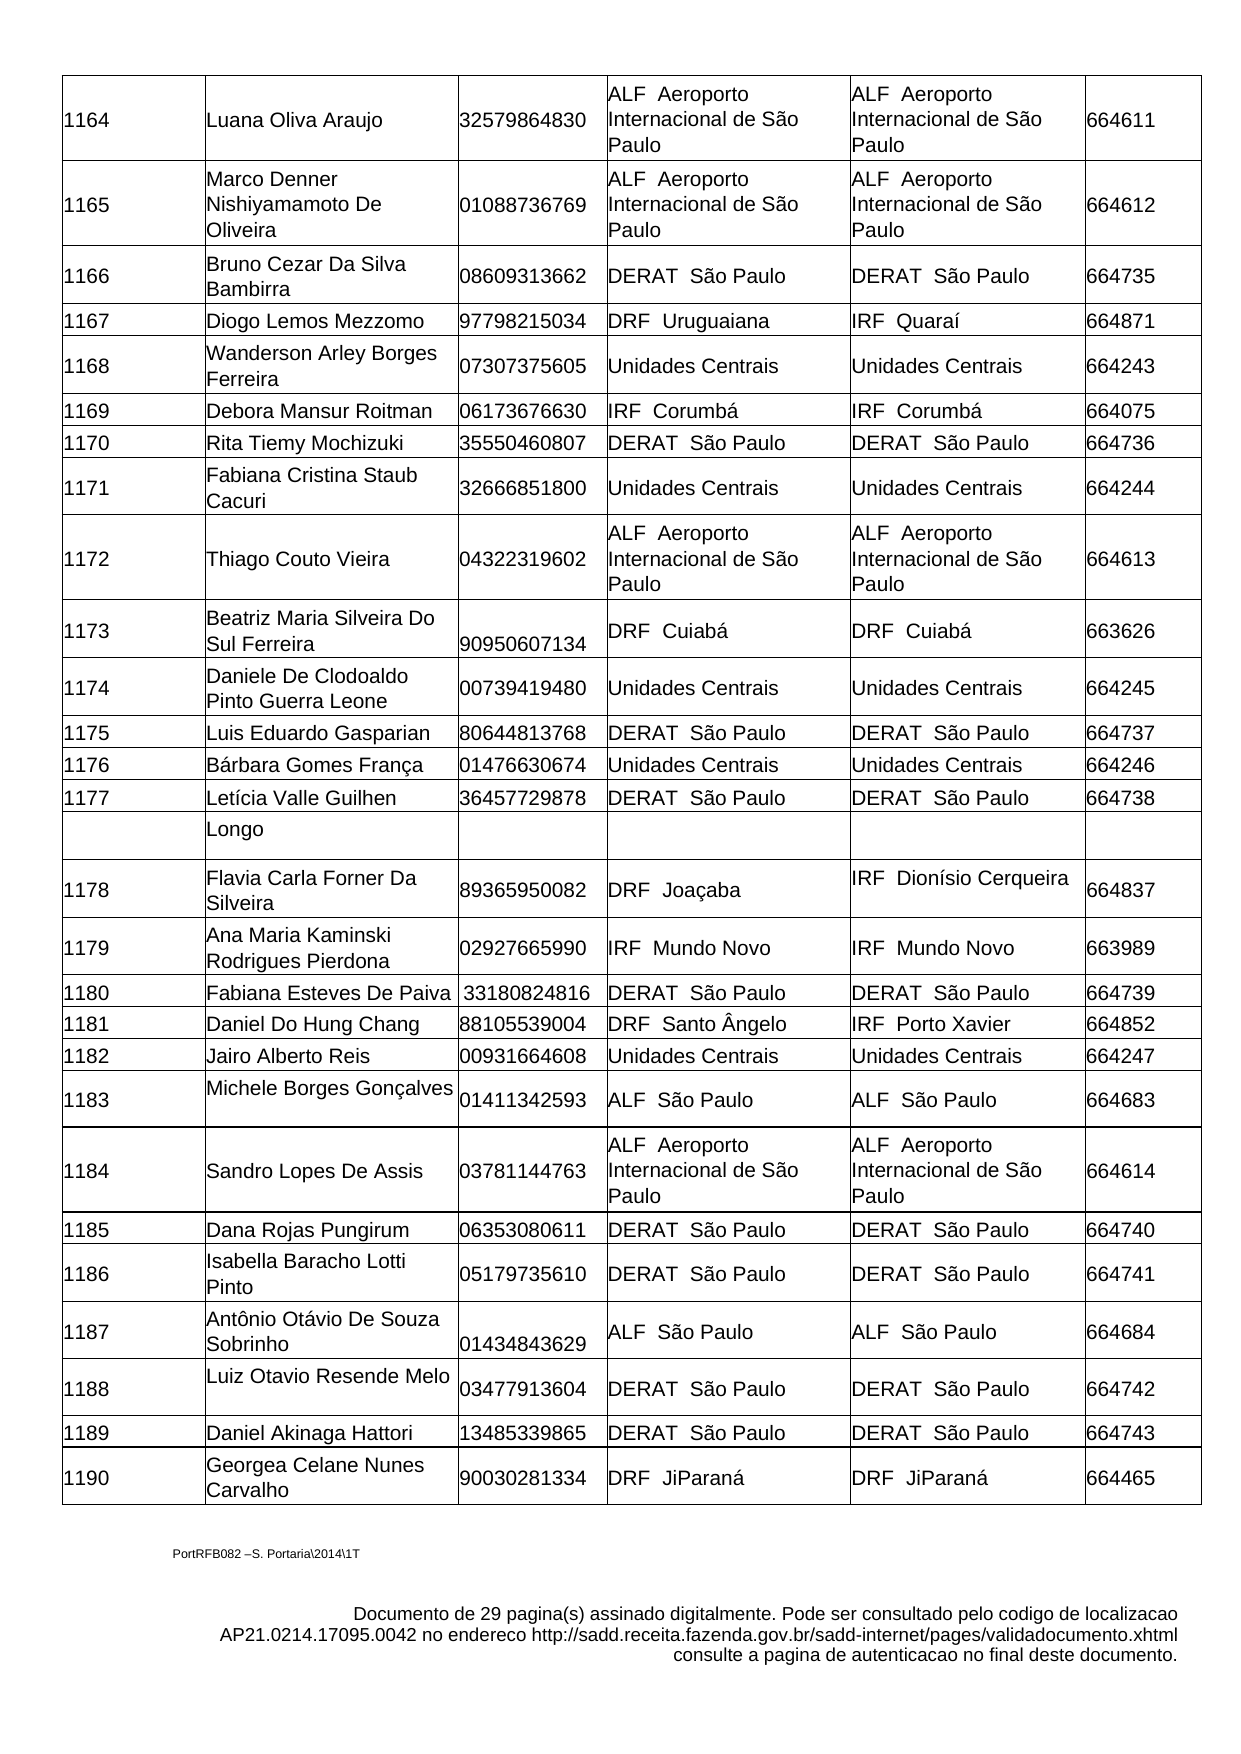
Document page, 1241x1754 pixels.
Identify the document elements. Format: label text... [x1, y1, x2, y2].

table_cell 1167 [63, 304, 205, 335]
table_cell 35550460807 [459, 426, 607, 457]
table_cell 664612 [1086, 161, 1201, 245]
table_cell 04322319602 [459, 515, 607, 599]
table_cell 664247 [1086, 1039, 1201, 1069]
table_cell 664684 [1086, 1302, 1201, 1358]
table_cell 02927665990 [459, 918, 607, 974]
table_cell 1175 [63, 716, 205, 747]
table_cell Diogo Lemos Mezzomo [206, 304, 458, 335]
table_cell 664740 [1086, 1213, 1201, 1243]
table_cell [608, 812, 850, 859]
table_cell ALF ­ São Paulo [851, 1071, 1085, 1126]
table_cell IRF ­ Corumbá [851, 394, 1085, 424]
table_cell Unidades Centrais [608, 458, 850, 514]
table_cell 32666851800 [459, 458, 607, 514]
table_cell 664738 [1086, 780, 1201, 811]
table_cell 664465 [1086, 1448, 1201, 1504]
table_cell IRF ­ Mundo Novo [608, 918, 850, 974]
table_cell 664742 [1086, 1359, 1201, 1415]
table_cell DRF ­ Cuiabá [608, 600, 850, 657]
table_cell 80644813768 [459, 716, 607, 747]
table_cell ALF ­ Aeroporto Internacional de São Paulo [851, 161, 1085, 245]
table_cell IRF ­ Porto Xavier [851, 1007, 1085, 1038]
table_cell DERAT ­ São Paulo [608, 1416, 850, 1446]
table_cell 1176 [63, 748, 205, 779]
table_cell 01088736769 [459, 161, 607, 245]
table_cell DERAT ­ São Paulo [851, 426, 1085, 457]
table_cell Michele Borges Gonçalves [206, 1071, 458, 1126]
table_cell 664611 [1086, 76, 1201, 160]
table_cell 664743 [1086, 1416, 1201, 1446]
table_cell Unidades Centrais [851, 748, 1085, 779]
table_cell DRF ­ Joaçaba [608, 860, 850, 917]
table_cell Unidades Centrais [851, 458, 1085, 514]
table_cell ALF ­ São Paulo [608, 1071, 850, 1126]
table_cell 1173 [63, 600, 205, 657]
table_cell 1170 [63, 426, 205, 457]
table_cell 05179735610 [459, 1244, 607, 1301]
table_cell Unidades Centrais [608, 658, 850, 715]
table_cell 1178 [63, 860, 205, 917]
table_cell 97798215034 [459, 304, 607, 335]
table_cell 32579864830 [459, 76, 607, 160]
table_cell 663626 [1086, 600, 1201, 657]
table_cell 06173676630 [459, 394, 607, 424]
table_cell ALF ­ São Paulo [608, 1302, 850, 1358]
table_cell Dana Rojas Pungirum [206, 1213, 458, 1243]
table_cell ALF ­ São Paulo [851, 1302, 1085, 1358]
table_cell 664245 [1086, 658, 1201, 715]
table_cell Longo [206, 812, 458, 859]
table_cell 90950607134 [459, 600, 607, 657]
table_cell 1174 [63, 658, 205, 715]
table_cell Unidades Centrais [851, 336, 1085, 392]
table_cell ALF ­ Aeroporto Internacional de São Paulo [608, 76, 850, 160]
table_cell Luana Oliva Araujo [206, 76, 458, 160]
table_cell Letícia Valle Guilhen [206, 780, 458, 811]
table_cell 13485339865 [459, 1416, 607, 1446]
table_cell 1179 [63, 918, 205, 974]
table_cell 1168 [63, 336, 205, 392]
table_cell DERAT ­ São Paulo [851, 1213, 1085, 1243]
table_cell 1177 [63, 780, 205, 811]
table_cell Georgea Celane Nunes Carvalho [206, 1448, 458, 1504]
table_cell Daniel Do Hung Chang [206, 1007, 458, 1038]
table_cell Daniele De Clodoaldo Pinto Guerra Leone [206, 658, 458, 715]
table_cell Marco Denner Nishiyamamoto De Oliveira [206, 161, 458, 245]
table_cell Isabella Baracho Lotti Pinto [206, 1244, 458, 1301]
table_cell 1188 [63, 1359, 205, 1415]
table_cell 88105539004 [459, 1007, 607, 1038]
table_cell 663989 [1086, 918, 1201, 974]
table_cell DERAT ­ São Paulo [608, 1244, 850, 1301]
table_cell [851, 812, 1085, 859]
table_cell DERAT ­ São Paulo [608, 426, 850, 457]
table_cell Rita Tiemy Mochizuki [206, 426, 458, 457]
table_cell Daniel Akinaga Hattori [206, 1416, 458, 1446]
table_cell Luiz Otavio Resende Melo [206, 1359, 458, 1415]
table_cell [1086, 812, 1201, 859]
table_cell DERAT ­ São Paulo [608, 975, 850, 1006]
table_cell Unidades Centrais [608, 748, 850, 779]
table_cell 01476630674 [459, 748, 607, 779]
table_cell 1165 [63, 161, 205, 245]
table_cell DERAT ­ São Paulo [851, 246, 1085, 303]
table_cell 03781144763 [459, 1128, 607, 1211]
table_cell 1171 [63, 458, 205, 514]
table_cell 664736 [1086, 426, 1201, 457]
table_cell DERAT ­ São Paulo [851, 1359, 1085, 1415]
table_cell IRF ­ Quaraí [851, 304, 1085, 335]
table_cell 664075 [1086, 394, 1201, 424]
table_cell DERAT ­ São Paulo [608, 1359, 850, 1415]
table_cell 664852 [1086, 1007, 1201, 1038]
table_cell 1164 [63, 76, 205, 160]
table_cell ALF ­ Aeroporto Internacional de São Paulo [851, 515, 1085, 599]
table_cell Fabiana Esteves De Paiva [206, 975, 458, 1006]
table_cell IRF ­ Corumbá [608, 394, 850, 424]
table_cell Flavia Carla Forner Da Silveira [206, 860, 458, 917]
table_cell Bárbara Gomes França [206, 748, 458, 779]
table_cell 00931664608 [459, 1039, 607, 1069]
table_cell ALF ­ Aeroporto Internacional de São Paulo [851, 1128, 1085, 1211]
table_cell 03477913604 [459, 1359, 607, 1415]
table_cell 664837 [1086, 860, 1201, 917]
table_cell 01434843629 [459, 1302, 607, 1358]
table_cell 1166 [63, 246, 205, 303]
table_cell ALF ­ Aeroporto Internacional de São Paulo [851, 76, 1085, 160]
table_cell 89365950082 [459, 860, 607, 917]
table_cell Thiago Couto Vieira [206, 515, 458, 599]
table_cell Fabiana Cristina Staub Cacuri [206, 458, 458, 514]
table_cell DERAT ­ São Paulo [851, 1244, 1085, 1301]
table_cell DERAT ­ São Paulo [608, 780, 850, 811]
table_cell Unidades Centrais [608, 1039, 850, 1069]
table_cell 664243 [1086, 336, 1201, 392]
table_cell DERAT ­ São Paulo [851, 716, 1085, 747]
table_cell ALF ­ Aeroporto Internacional de São Paulo [608, 1128, 850, 1211]
table_cell Luis Eduardo Gasparian [206, 716, 458, 747]
table_cell 06353080611 [459, 1213, 607, 1243]
table_cell DRF ­ Uruguaiana [608, 304, 850, 335]
table_cell Sandro Lopes De Assis [206, 1128, 458, 1211]
table_cell 664735 [1086, 246, 1201, 303]
table_cell Unidades Centrais [851, 658, 1085, 715]
table_cell Jairo Alberto Reis [206, 1039, 458, 1069]
table_cell 664741 [1086, 1244, 1201, 1301]
table_cell DERAT ­ São Paulo [608, 716, 850, 747]
table_cell DRF ­ Santo Ângelo [608, 1007, 850, 1038]
table_cell 1186 [63, 1244, 205, 1301]
table_cell DERAT ­ São Paulo [608, 1213, 850, 1243]
table_cell ALF ­ Aeroporto Internacional de São Paulo [608, 161, 850, 245]
table_cell 1169 [63, 394, 205, 424]
table_cell DRF ­ Ji­Paraná [608, 1448, 850, 1504]
table_cell 664246 [1086, 748, 1201, 779]
table_cell 1187 [63, 1302, 205, 1358]
table_cell 07307375605 [459, 336, 607, 392]
table_cell DERAT ­ São Paulo [608, 246, 850, 303]
table_cell 1190 [63, 1448, 205, 1504]
table_cell Wanderson Arley Borges Ferreira [206, 336, 458, 392]
table_cell IRF ­ Dionísio Cerqueira [851, 860, 1085, 917]
table_cell DERAT ­ São Paulo [851, 780, 1085, 811]
table_cell [459, 812, 607, 859]
table_cell 664737 [1086, 716, 1201, 747]
table_cell 664683 [1086, 1071, 1201, 1126]
table_cell DERAT ­ São Paulo [851, 1416, 1085, 1446]
table_cell 36457729878 [459, 780, 607, 811]
table_cell 664739 [1086, 975, 1201, 1006]
table_cell 00739419480 [459, 658, 607, 715]
table_cell Debora Mansur Roitman [206, 394, 458, 424]
table_cell 1185 [63, 1213, 205, 1243]
table_cell 1180 [63, 975, 205, 1006]
table_cell Antônio Otávio De Souza Sobrinho [206, 1302, 458, 1358]
table_cell 664244 [1086, 458, 1201, 514]
table_cell Ana Maria Kaminski Rodrigues Pierdona [206, 918, 458, 974]
table_cell 664871 [1086, 304, 1201, 335]
table_cell 01411342593 [459, 1071, 607, 1126]
table_cell DRF ­ Cuiabá [851, 600, 1085, 657]
table_cell 33180824816 [459, 975, 607, 1006]
table_cell 1172 [63, 515, 205, 599]
table_cell 1184 [63, 1128, 205, 1211]
table_cell DRF ­ Ji­Paraná [851, 1448, 1085, 1504]
table_cell ALF ­ Aeroporto Internacional de São Paulo [608, 515, 850, 599]
table_cell 90030281334 [459, 1448, 607, 1504]
table_cell Bruno Cezar Da Silva Bambirra [206, 246, 458, 303]
table_cell DERAT ­ São Paulo [851, 975, 1085, 1006]
table_cell IRF ­ Mundo Novo [851, 918, 1085, 974]
table_cell 664614 [1086, 1128, 1201, 1211]
table_cell 08609313662 [459, 246, 607, 303]
table_cell 1182 [63, 1039, 205, 1069]
table_cell Beatriz Maria Silveira Do Sul Ferreira [206, 600, 458, 657]
table_cell 1183 [63, 1071, 205, 1126]
table_cell 664613 [1086, 515, 1201, 599]
table_cell Unidades Centrais [608, 336, 850, 392]
table_cell Unidades Centrais [851, 1039, 1085, 1069]
table_cell 1181 [63, 1007, 205, 1038]
table_cell 1189 [63, 1416, 205, 1446]
table_cell [63, 812, 205, 859]
